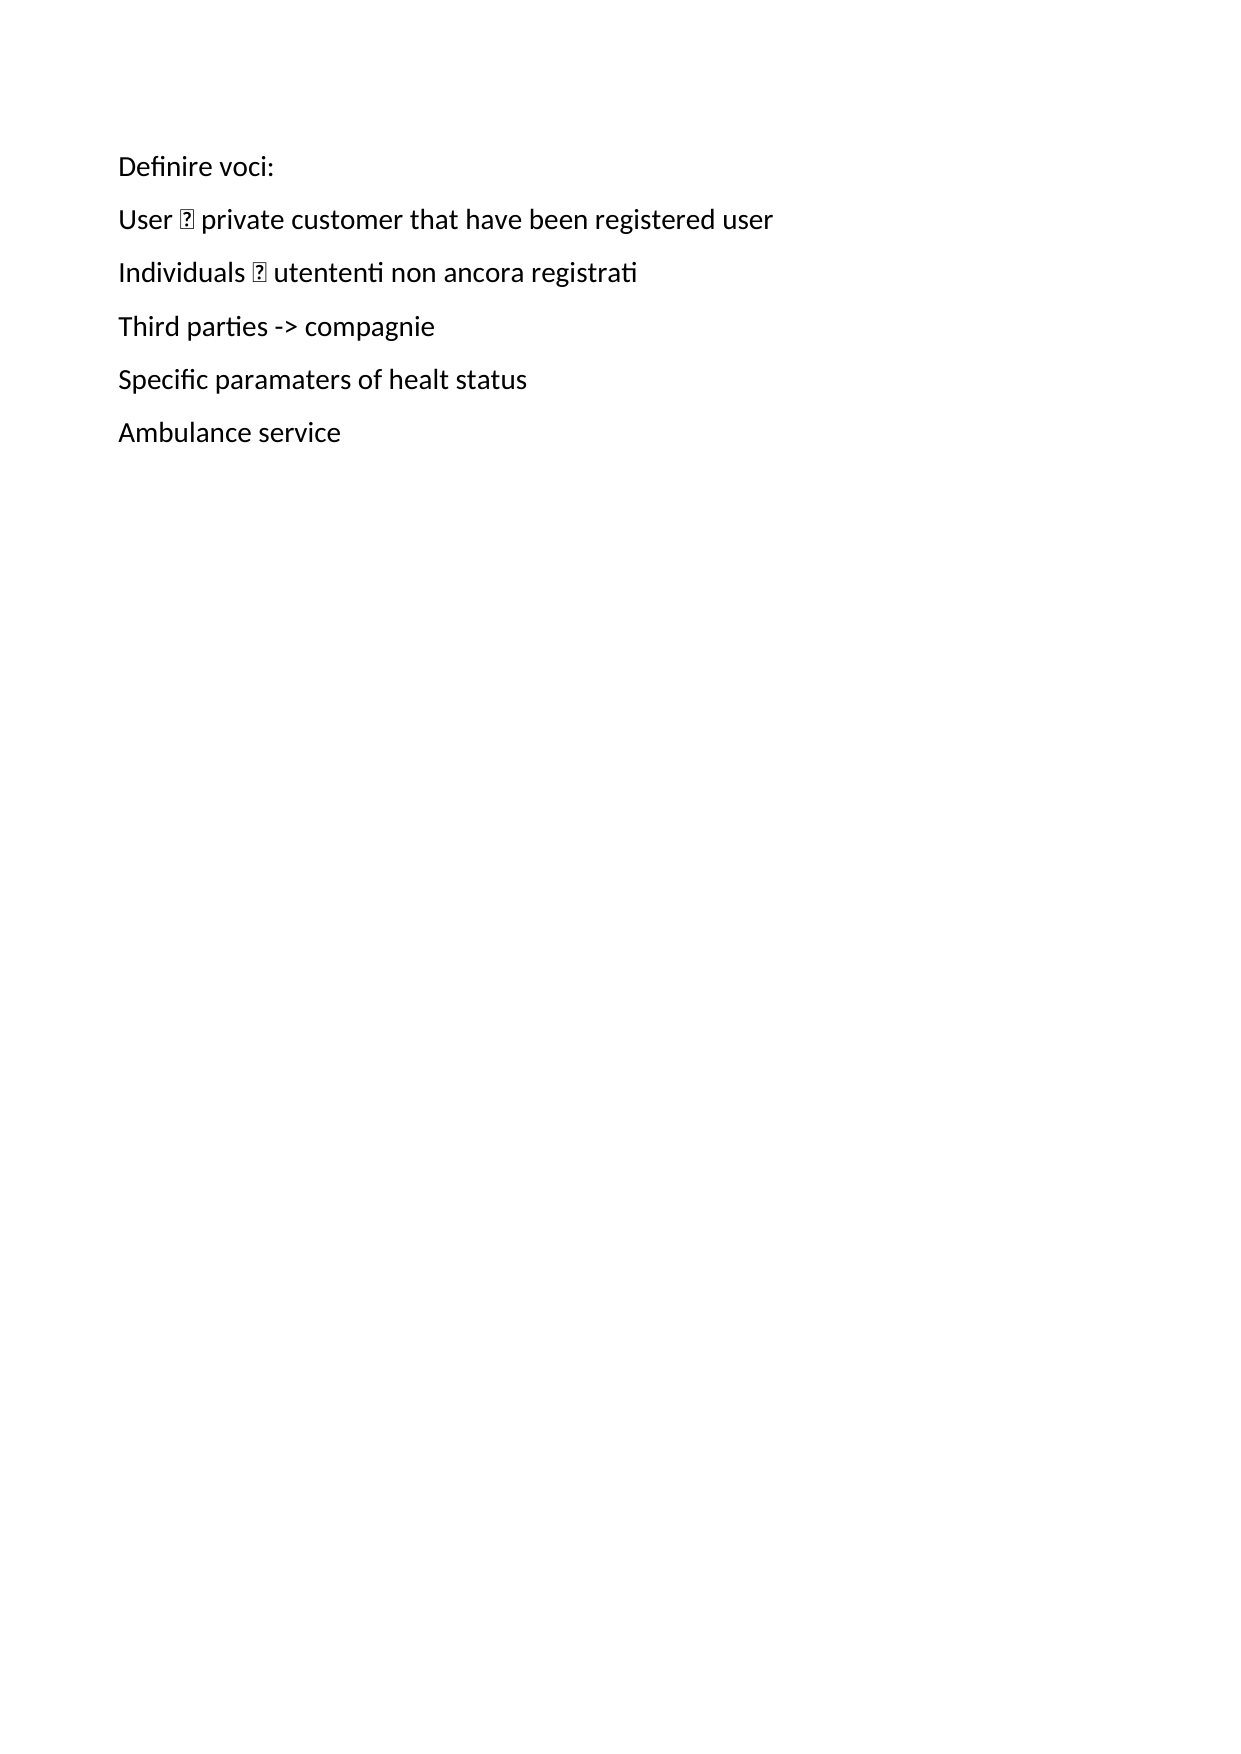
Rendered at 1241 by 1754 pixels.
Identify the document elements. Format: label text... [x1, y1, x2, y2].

text User  private customer that have been registered user [118, 201, 1122, 237]
text Ambulance service [118, 414, 1122, 450]
text Third parties -> compagnie [118, 308, 1122, 343]
text Specific paramaters of healt status [118, 361, 1122, 397]
text Individuals  utententi non ancora registrati [118, 254, 1122, 290]
text Definire voci: [118, 148, 1122, 183]
